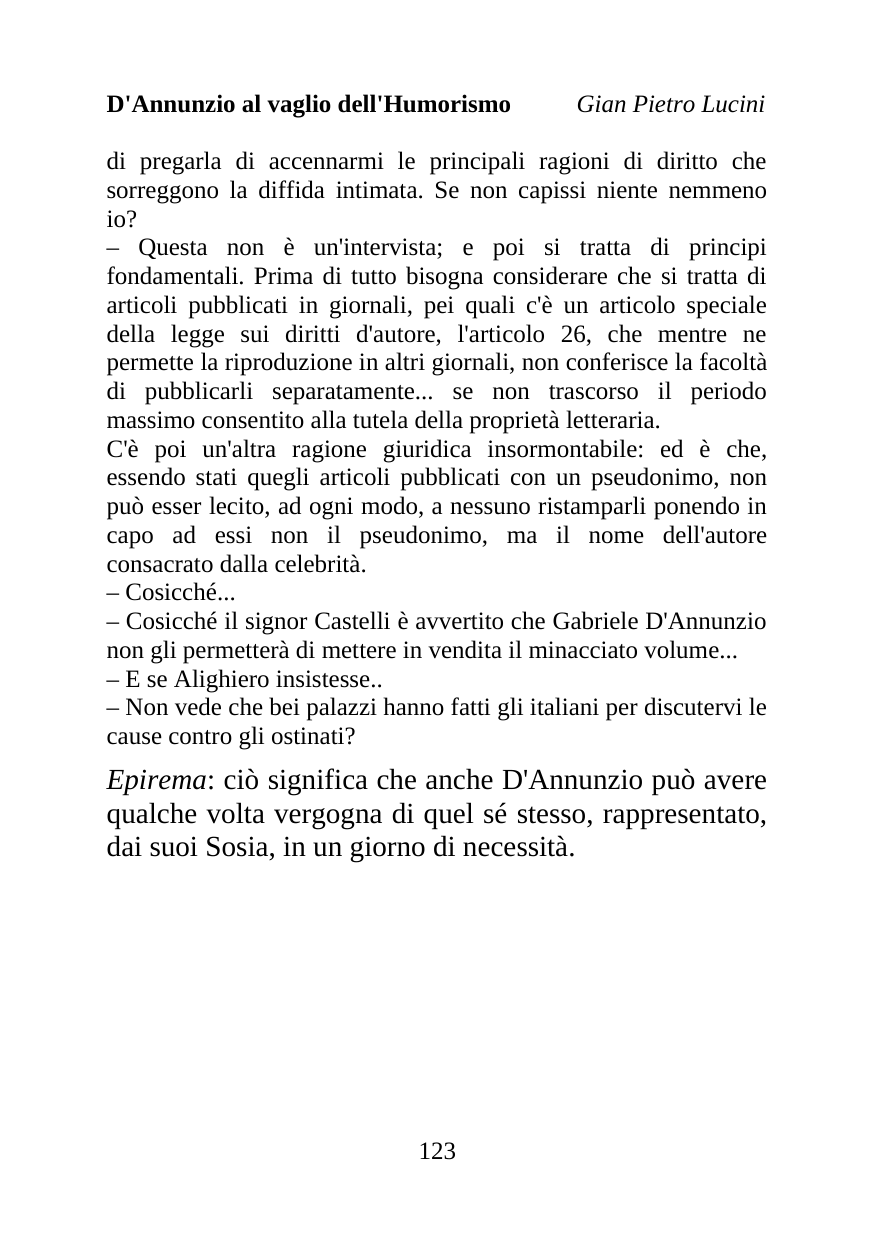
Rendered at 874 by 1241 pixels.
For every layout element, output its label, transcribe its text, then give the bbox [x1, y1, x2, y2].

text – Cosicché... [106, 577, 768, 606]
text – Questa non è un'intervista; e poi si tratta di principi fondamentali. Prima di tutto bisogna considerare che si tratta di articoli pubblicati in giornali, pei quali c'è un articolo speciale della legge sui diritti d'autore, l'articolo 26, che mentre ne permette la riproduzione in altri giornali, non conferisce la facoltà di pubblicarli separatamente... se non trascorso il periodo massimo consentito alla tutela della proprietà letteraria. [106, 232, 768, 434]
text – Non vede che bei palazzi hanno fatti gli italiani per discutervi le cause contro gli ostinati? [106, 692, 768, 750]
text di pregarla di accennarmi le principali ragioni di diritto che sorreggono la diffida intimata. Se non capissi niente nemmeno io? [106, 146, 768, 232]
text – Cosicché il signor Castelli è avvertito che Gabriele D'Annunzio non gli permetterà di mettere in vendita il minacciato volume... [106, 606, 768, 664]
text – E se Alighiero insistesse.. [106, 664, 768, 692]
text C'è poi un'altra ragione giuridica insormontabile: ed è che, essendo stati quegli articoli pubblicati con un pseudonimo, non può esser lecito, ad ogni modo, a nessuno ristamparli ponendo in capo ad essi non il pseudonimo, ma il nome dell'autore consacrato dalla celebrità. [106, 434, 768, 577]
text Epirema: ciò significa che anche D'Annunzio può avere qualche volta vergogna di quel sé stesso, rappresentato, dai suoi Sosia, in un giorno di necessità. [106, 762, 768, 863]
